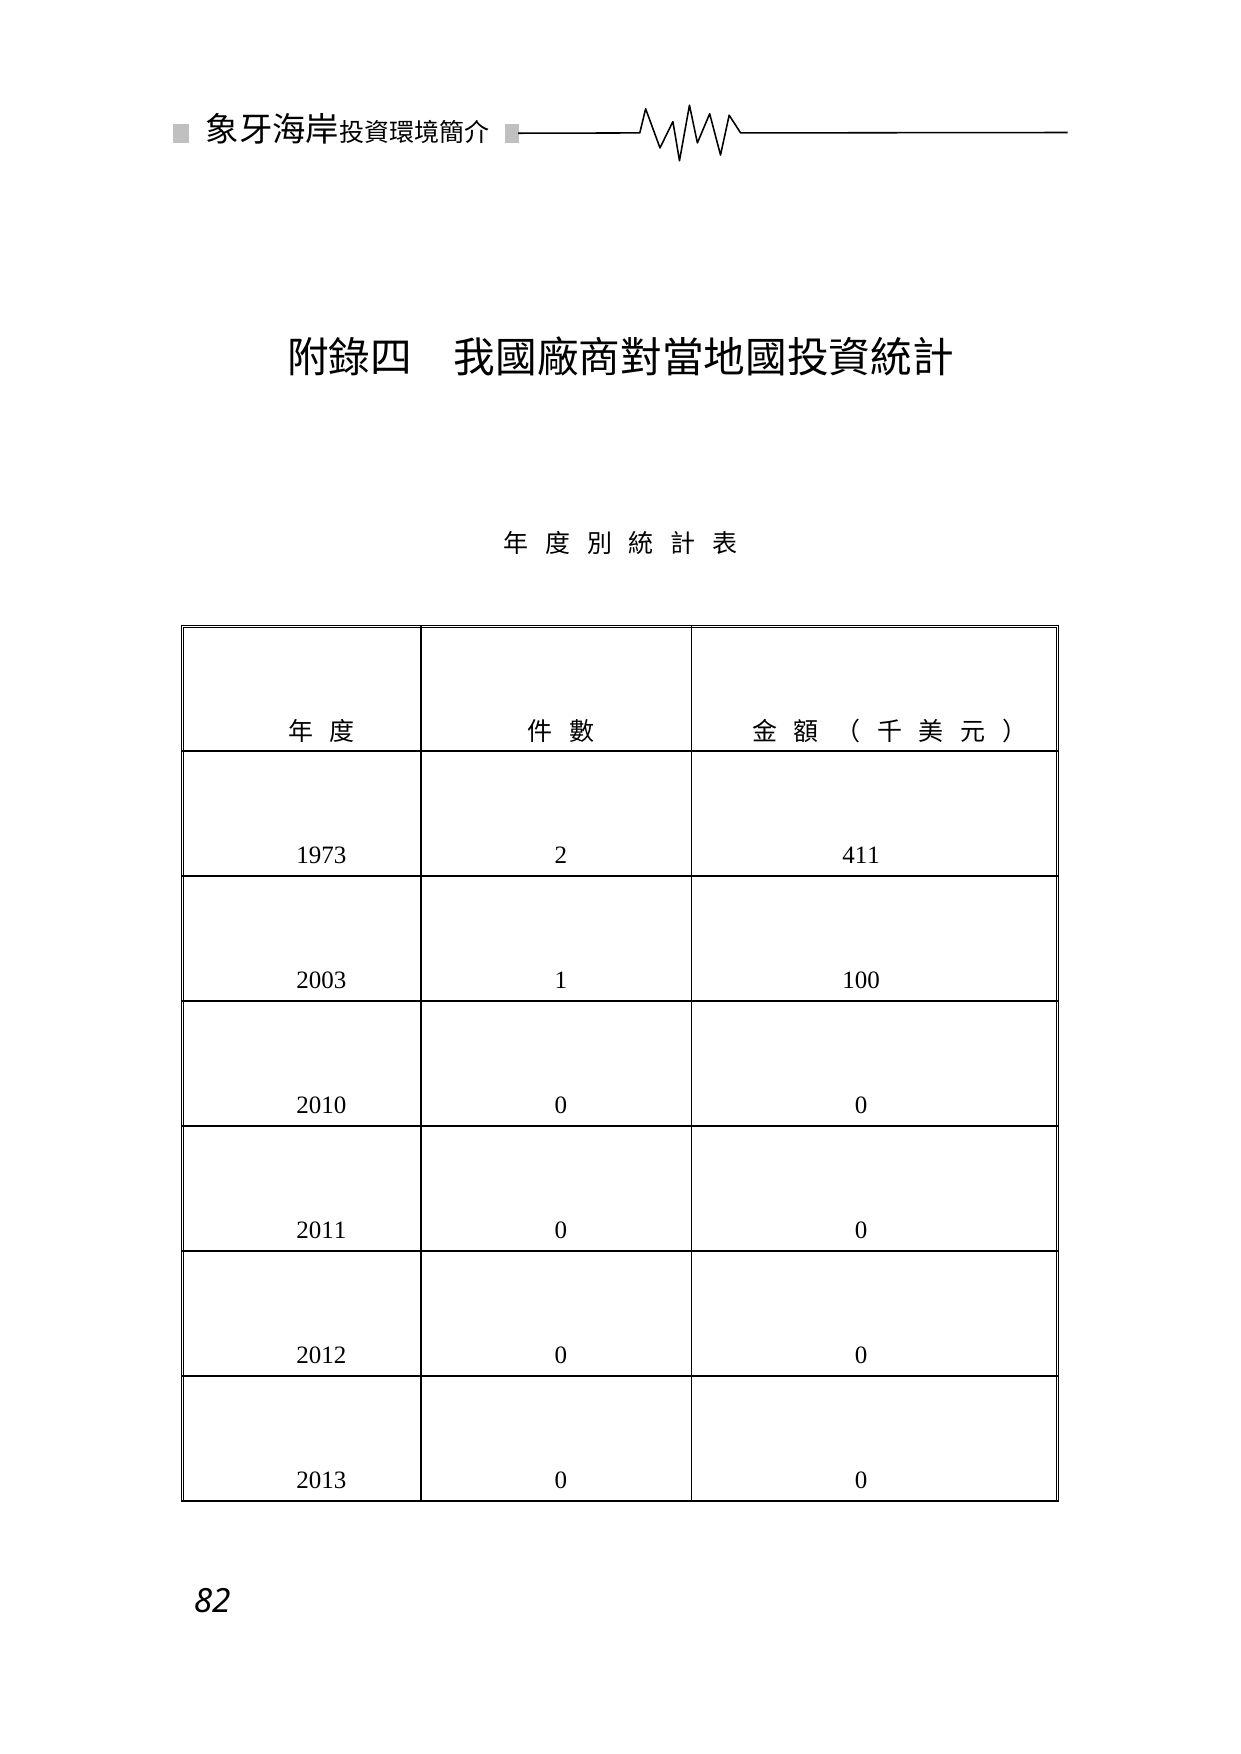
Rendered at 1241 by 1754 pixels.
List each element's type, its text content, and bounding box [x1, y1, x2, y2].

table_cell 100 [692, 877, 1056, 1000]
table_cell 0 [422, 1002, 691, 1125]
table_cell 2003 [184, 877, 420, 1000]
table_cell 0 [422, 1252, 691, 1375]
table_cell 0 [692, 1127, 1056, 1250]
table_cell 1 [422, 877, 691, 1000]
table_cell 0 [692, 1002, 1056, 1125]
table_cell 2011 [184, 1127, 420, 1250]
table_cell 0 [422, 1377, 691, 1500]
table_cell 0 [692, 1377, 1056, 1500]
table_cell 2013 [184, 1377, 420, 1500]
table_header 件數 [422, 628, 691, 750]
table_cell 411 [692, 752, 1056, 875]
table_cell 2010 [184, 1002, 420, 1125]
table_header 年度 [184, 628, 420, 750]
table_cell 1973 [184, 752, 420, 875]
text 附錄四 我國廠商對當地國投資統計 [183, 313, 1058, 375]
table_cell 0 [692, 1252, 1056, 1375]
table_header 金額（千美元） [692, 628, 1056, 750]
table_cell 2 [422, 752, 691, 875]
table_cell 2012 [184, 1252, 420, 1375]
table_cell 0 [422, 1127, 691, 1250]
text 年度別統計表 [182, 500, 1058, 563]
